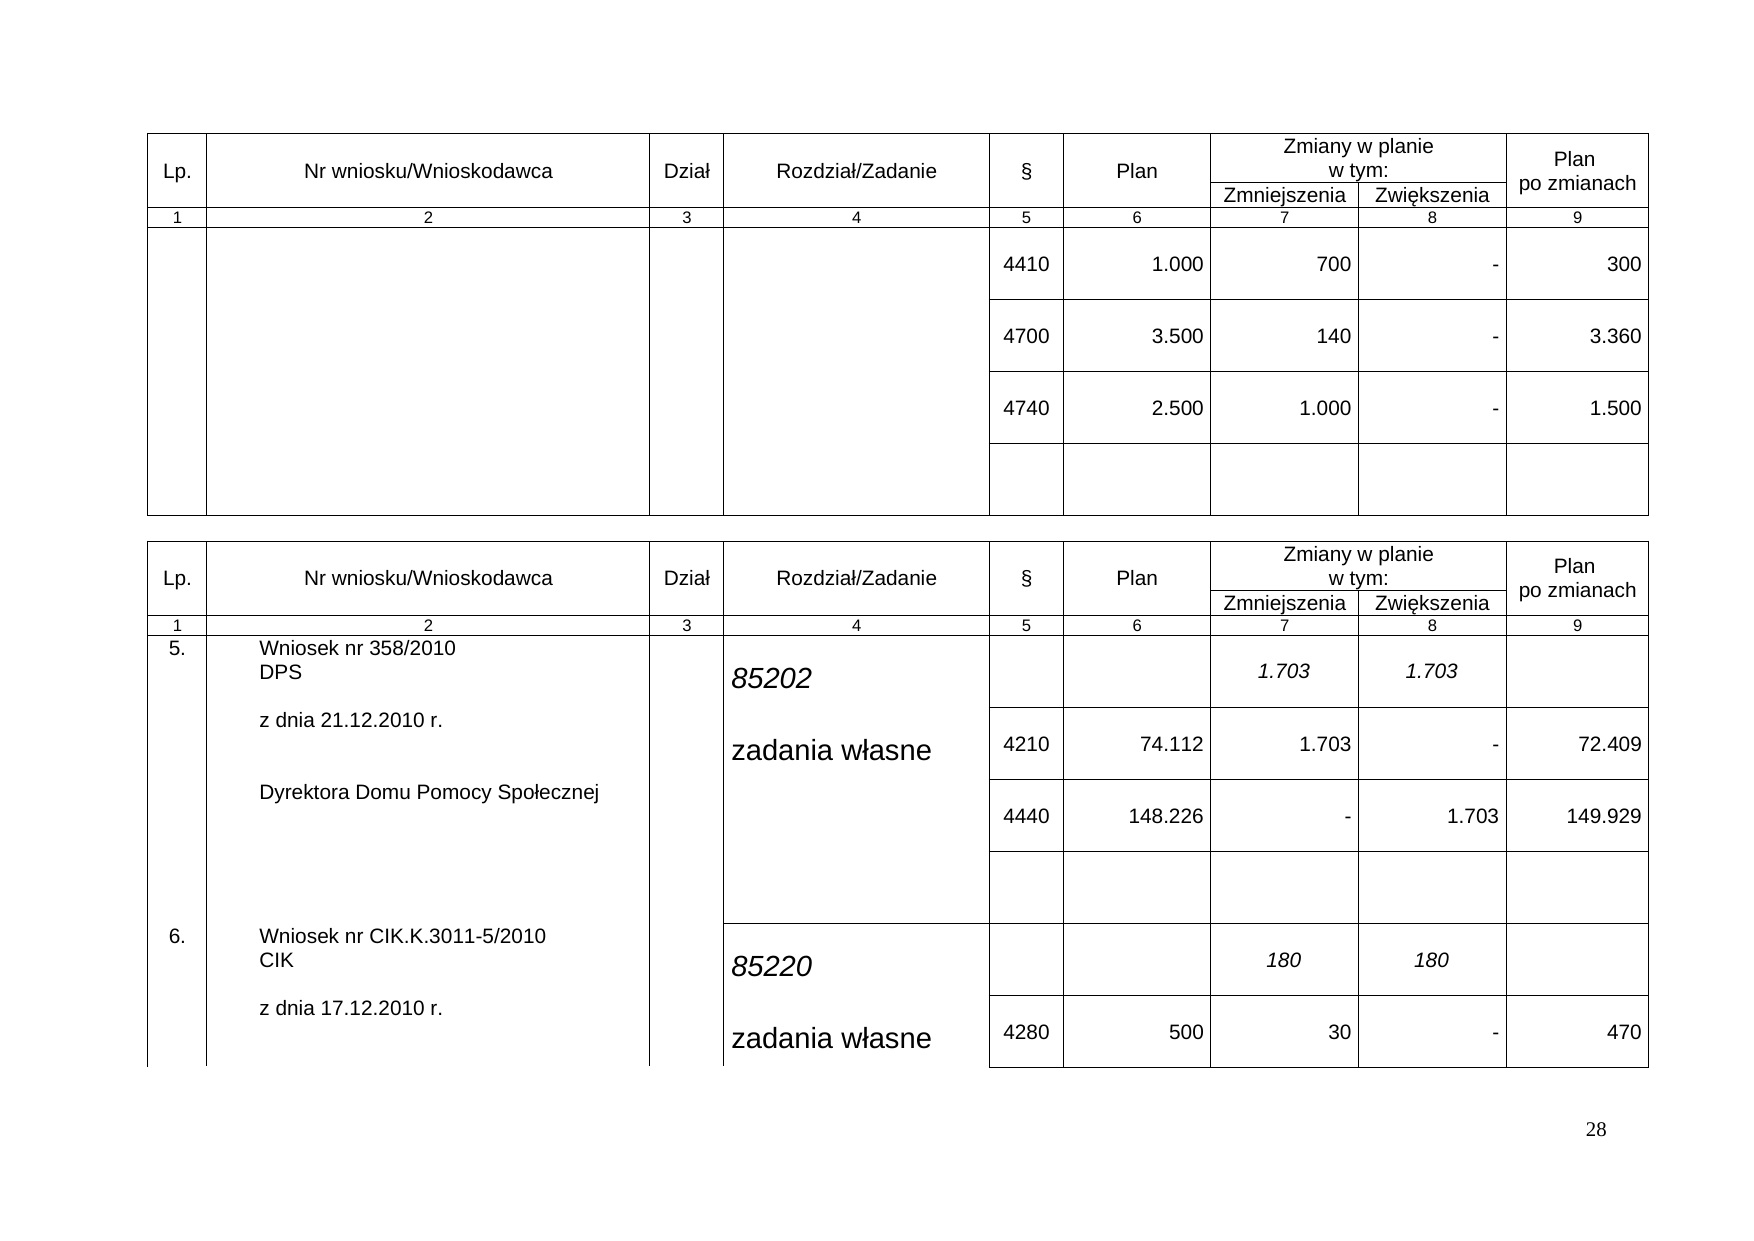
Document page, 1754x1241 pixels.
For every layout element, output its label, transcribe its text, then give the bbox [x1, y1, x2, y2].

table_cell 3.360 [1507, 300, 1648, 371]
table_cell 1.000 [1064, 228, 1210, 299]
table_cell 3 [650, 616, 723, 635]
table_cell Zmniejszenia [1211, 183, 1358, 207]
table_cell 4 [724, 208, 989, 227]
table_cell 500 [1064, 996, 1210, 1067]
table_cell - [1359, 708, 1506, 779]
table_cell 1.500 [1507, 372, 1648, 443]
table_cell [148, 299, 206, 371]
table_cell 30 [1211, 996, 1358, 1067]
table_header Plan po zmianach [1507, 134, 1648, 207]
table_header Nr wniosku/Wnioskodawca [207, 134, 649, 207]
table_cell Wniosek nr 358/2010 DPS [207, 636, 649, 707]
table_cell 85220 [724, 924, 989, 995]
table_cell 2 [207, 208, 649, 227]
table_cell [650, 636, 723, 707]
table_cell 2 [207, 616, 649, 635]
table_cell 1.703 [1211, 636, 1358, 707]
table_cell [724, 299, 989, 371]
table_cell 4440 [990, 780, 1063, 851]
table_cell 6 [1064, 208, 1210, 227]
table_cell 8 [1359, 208, 1506, 227]
table_cell 4700 [990, 300, 1063, 371]
table_header § [990, 542, 1063, 614]
table_cell z dnia 17.12.2010 r. [207, 995, 650, 1067]
table_cell [207, 228, 649, 299]
table_cell [1507, 924, 1648, 995]
table_cell 72.409 [1507, 708, 1648, 779]
table_cell [650, 299, 723, 371]
table_cell [650, 779, 723, 851]
table_header Rozdział/Zadanie [724, 542, 989, 614]
table_cell 1 [148, 208, 206, 227]
table_cell 700 [1211, 228, 1358, 299]
table_cell 3 [650, 208, 723, 227]
table_cell [1507, 852, 1648, 923]
table_cell - [1359, 300, 1506, 371]
table_cell [148, 228, 206, 299]
table_cell [650, 995, 724, 1067]
table_cell 4740 [990, 372, 1063, 443]
table_cell [650, 228, 723, 299]
table_cell 300 [1507, 228, 1648, 299]
table_cell 6. [148, 923, 206, 995]
table_header Dział [650, 542, 723, 614]
table_cell [207, 299, 649, 371]
table_cell 180 [1359, 924, 1506, 995]
table_cell [1064, 636, 1210, 707]
table_cell 6 [1064, 616, 1210, 635]
table_cell 5. [148, 636, 206, 707]
table_header Plan [1064, 542, 1210, 614]
table_cell [724, 443, 989, 515]
table_cell [207, 443, 649, 515]
table_cell 5 [990, 208, 1063, 227]
table_cell [650, 707, 723, 779]
table_cell [724, 851, 989, 923]
table_cell [148, 779, 206, 851]
table_cell [1064, 924, 1210, 995]
table_cell [1064, 852, 1210, 923]
table_cell [650, 923, 723, 995]
table_cell [724, 779, 989, 851]
table_header § [990, 134, 1063, 207]
table_cell 1 [148, 616, 206, 635]
table_cell [1359, 852, 1506, 923]
table_cell [1211, 852, 1358, 923]
table_cell 7 [1211, 616, 1358, 635]
table_cell 74.112 [1064, 708, 1210, 779]
table_cell [724, 228, 989, 299]
table_cell [148, 707, 206, 779]
table_cell 148.226 [1064, 780, 1210, 851]
table_cell - [1359, 996, 1506, 1067]
table_cell 7 [1211, 208, 1358, 227]
table_cell 1.000 [1211, 372, 1358, 443]
table_cell 140 [1211, 300, 1358, 371]
table_cell [650, 443, 723, 515]
table_cell 1.703 [1211, 708, 1358, 779]
table_header Dział [650, 134, 723, 207]
table_cell - [1359, 228, 1506, 299]
table_header Plan po zmianach [1507, 542, 1648, 614]
table_cell 85202 [724, 636, 989, 707]
table_header Zmiany w planie w tym: [1211, 542, 1506, 589]
table_cell 4280 [990, 996, 1063, 1067]
table_cell [990, 636, 1063, 707]
table_header Lp. [148, 542, 206, 614]
table_cell [990, 852, 1063, 923]
table_cell 4410 [990, 228, 1063, 299]
table_header Rozdział/Zadanie [724, 134, 989, 207]
table_cell Dyrektora Domu Pomocy Społecznej [207, 779, 649, 851]
table_cell 180 [1211, 924, 1358, 995]
table_cell 5 [990, 616, 1063, 635]
table_cell [148, 443, 206, 515]
table_cell [724, 371, 989, 443]
table_cell [1211, 444, 1358, 515]
table_cell Zwiększenia [1359, 183, 1506, 207]
table_cell 470 [1507, 996, 1648, 1067]
table_cell 3.500 [1064, 300, 1210, 371]
table_cell Zmniejszenia [1211, 591, 1358, 614]
table_header Plan [1064, 134, 1210, 207]
table_cell 4210 [990, 708, 1063, 779]
table_cell 4 [724, 616, 989, 635]
table_cell - [1211, 780, 1358, 851]
table_cell [207, 371, 649, 443]
table_cell [990, 444, 1063, 515]
table_cell - [1359, 372, 1506, 443]
table_cell [650, 851, 723, 923]
table_cell 149.929 [1507, 780, 1648, 851]
table_cell zadania własne [724, 707, 989, 779]
table_cell [990, 924, 1063, 995]
table_cell Wniosek nr CIK.K.3011-5/2010 CIK [207, 923, 649, 995]
table_cell 8 [1359, 616, 1506, 635]
table_cell [650, 371, 723, 443]
table_header Zmiany w planie w tym: [1211, 134, 1506, 182]
table_header Lp. [148, 134, 206, 207]
table_cell [148, 371, 206, 443]
table_cell [148, 995, 207, 1067]
table_header Nr wniosku/Wnioskodawca [207, 542, 649, 614]
table_cell [1507, 636, 1648, 707]
table_cell [1507, 444, 1648, 515]
table_cell [207, 851, 649, 923]
table_cell 1.703 [1359, 780, 1506, 851]
table_cell [1359, 444, 1506, 515]
table_cell 2.500 [1064, 372, 1210, 443]
table_cell 1.703 [1359, 636, 1506, 707]
table_cell [148, 851, 206, 923]
table_cell 9 [1507, 616, 1648, 635]
table_cell [1064, 444, 1210, 515]
table_cell Zwiększenia [1359, 591, 1506, 614]
table_cell zadania własne [724, 995, 989, 1067]
table_cell 9 [1507, 208, 1648, 227]
table_cell z dnia 21.12.2010 r. [207, 707, 649, 779]
